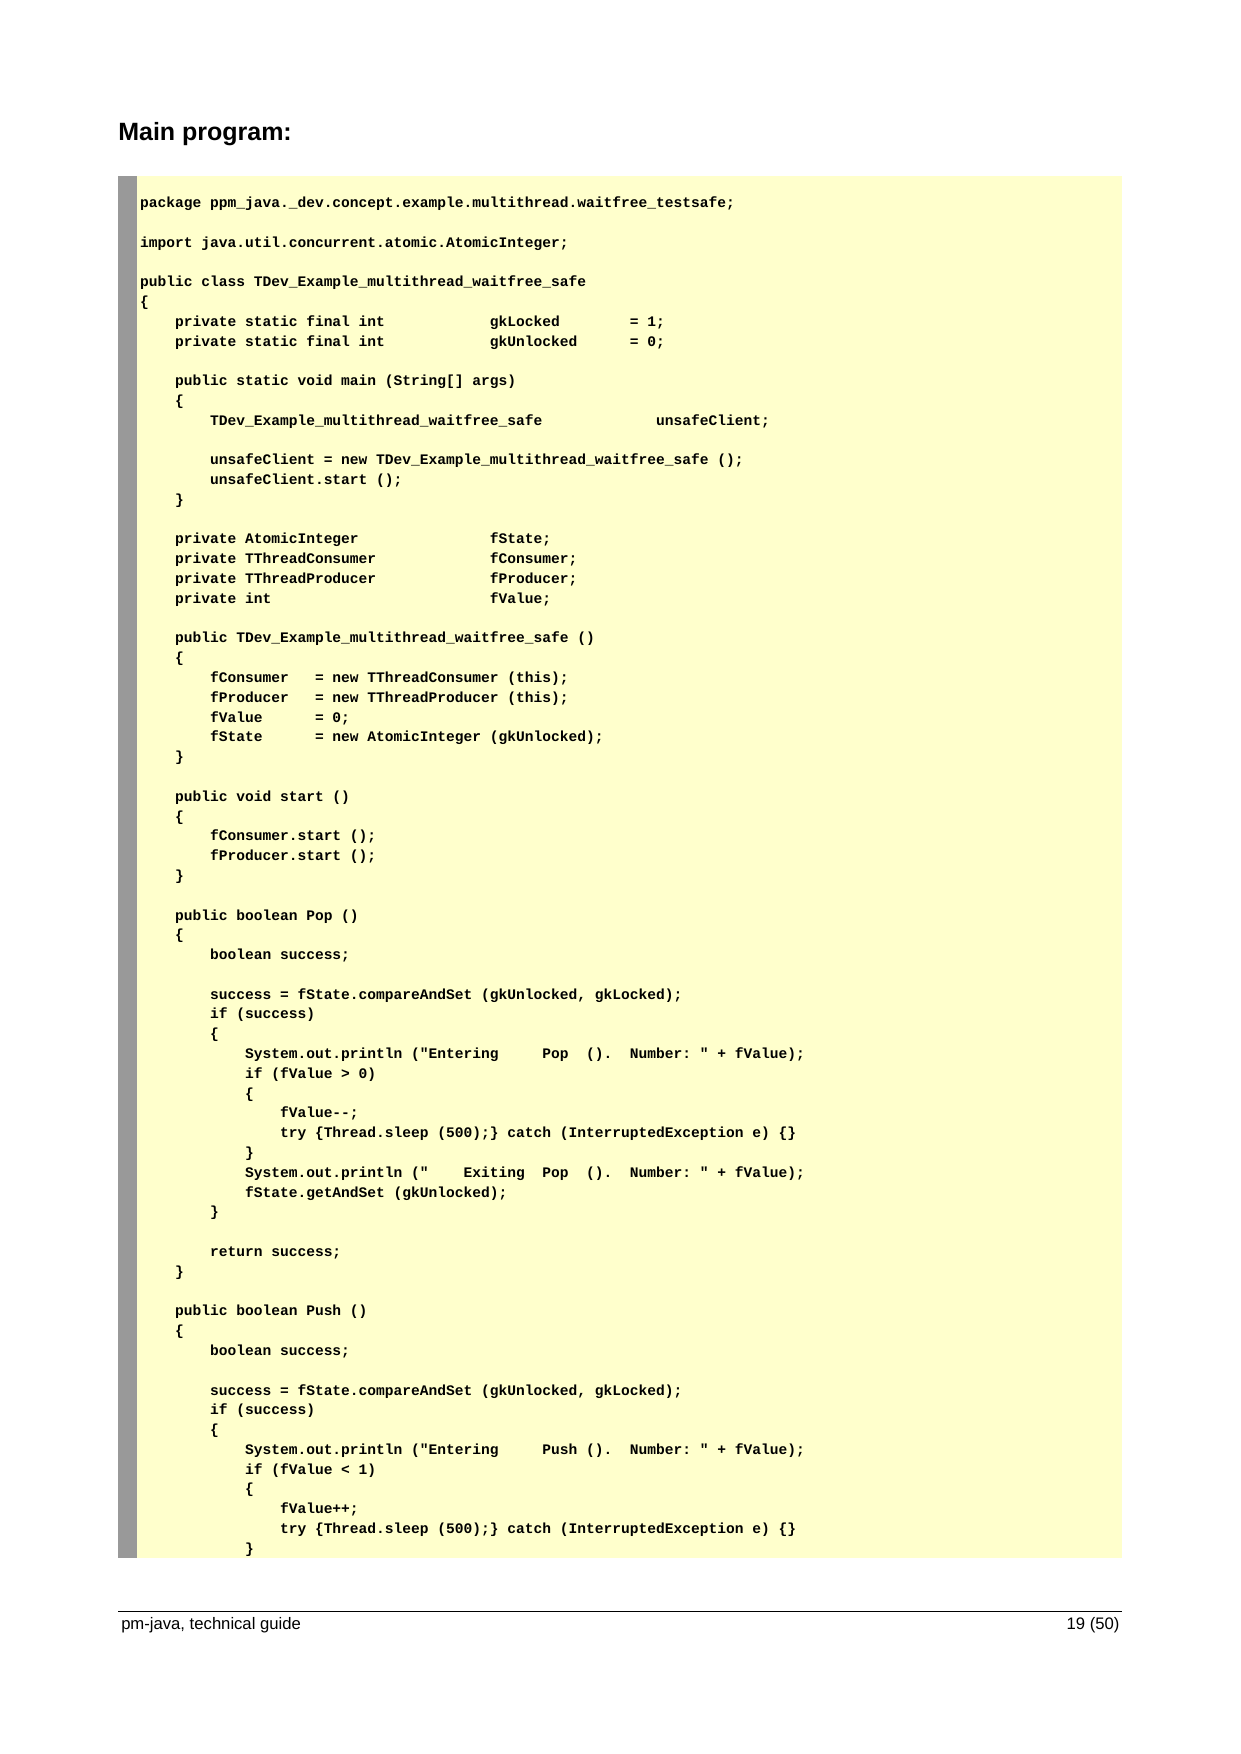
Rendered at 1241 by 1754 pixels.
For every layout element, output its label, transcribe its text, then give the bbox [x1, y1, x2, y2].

list private AtomicInteger fState; [137, 532, 1122, 548]
list { [137, 1086, 1122, 1102]
list private int fValue; [137, 591, 1122, 608]
list fValue++; [137, 1502, 1122, 1518]
list fConsumer = new TThreadConsumer (this); [137, 670, 1122, 687]
list package ppm_java._dev.concept.example.multithread.waitfree_testsafe; [137, 195, 1122, 212]
list } [137, 1145, 1122, 1162]
list { [137, 1027, 1122, 1043]
list private TThreadProducer fProducer; [137, 571, 1122, 588]
list public boolean Push () [137, 1304, 1122, 1320]
list fValue--; [137, 1106, 1122, 1122]
list try {Thread.sleep (500);} catch (InterruptedException e) {} [137, 1521, 1122, 1538]
list } [137, 1541, 1122, 1558]
list unsafeClient = new TDev_Example_multithread_waitfree_safe (); [137, 453, 1122, 469]
text Main program: [118, 118, 1122, 146]
list public void start () [137, 789, 1122, 806]
list return success; [137, 1244, 1122, 1261]
list } [137, 868, 1122, 885]
list fProducer.start (); [137, 848, 1122, 865]
list { [137, 393, 1122, 410]
list boolean success; [137, 1343, 1122, 1360]
list } [137, 1205, 1122, 1221]
list } [137, 1264, 1122, 1281]
list if (success) [137, 1403, 1122, 1419]
list success = fState.compareAndSet (gkUnlocked, gkLocked); [137, 987, 1122, 1003]
list boolean success; [137, 947, 1122, 964]
list private static final int gkUnlocked = 0; [137, 334, 1122, 350]
list public static void main (String[] args) [137, 373, 1122, 390]
list fConsumer.start (); [137, 829, 1122, 845]
list if (fValue < 1) [137, 1462, 1122, 1478]
list public boolean Pop () [137, 908, 1122, 924]
list public TDev_Example_multithread_waitfree_safe () [137, 631, 1122, 647]
list fState.getAndSet (gkUnlocked); [137, 1185, 1122, 1201]
list } [137, 749, 1122, 766]
list System.out.println ("Entering Pop (). Number: " + fValue); [137, 1046, 1122, 1063]
list success = fState.compareAndSet (gkUnlocked, gkLocked); [137, 1383, 1122, 1399]
list System.out.println ("Entering Push (). Number: " + fValue); [137, 1442, 1122, 1459]
list { [137, 1482, 1122, 1498]
list unsafeClient.start (); [137, 472, 1122, 489]
list } [137, 492, 1122, 509]
list { [137, 928, 1122, 944]
list private static final int gkLocked = 1; [137, 314, 1122, 331]
list { [137, 809, 1122, 825]
list fProducer = new TThreadProducer (this); [137, 690, 1122, 707]
list fValue = 0; [137, 710, 1122, 726]
list try {Thread.sleep (500);} catch (InterruptedException e) {} [137, 1126, 1122, 1142]
list if (fValue > 0) [137, 1066, 1122, 1083]
list if (success) [137, 1007, 1122, 1023]
list { [137, 1422, 1122, 1439]
list System.out.println (" Exiting Pop (). Number: " + fValue); [137, 1165, 1122, 1182]
list public class TDev_Example_multithread_waitfree_safe [137, 274, 1122, 291]
list { [137, 651, 1122, 667]
list { [137, 294, 1122, 311]
list private TThreadConsumer fConsumer; [137, 552, 1122, 568]
list import java.util.concurrent.atomic.AtomicInteger; [137, 235, 1122, 251]
list { [137, 1323, 1122, 1340]
list TDev_Example_multithread_waitfree_safe unsafeClient; [137, 413, 1122, 429]
list fState = new AtomicInteger (gkUnlocked); [137, 730, 1122, 746]
